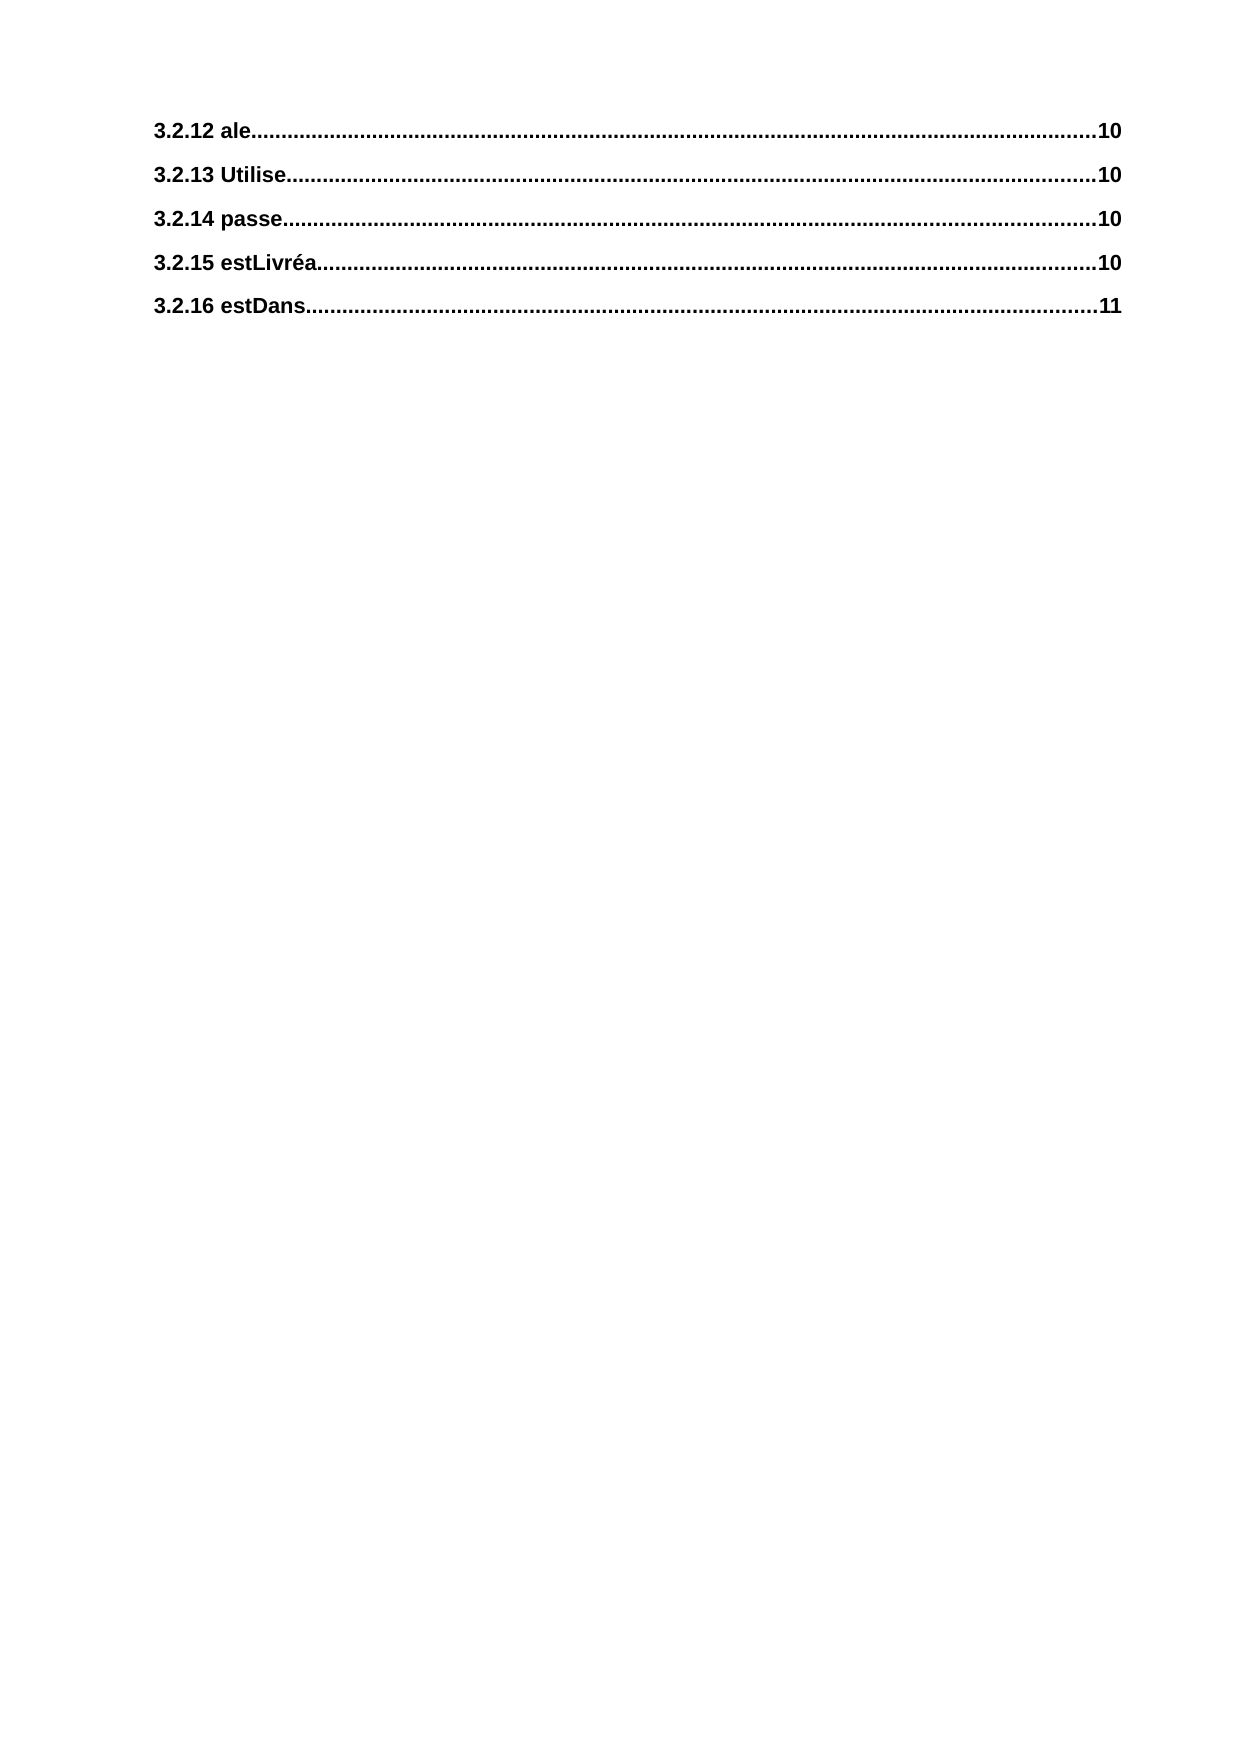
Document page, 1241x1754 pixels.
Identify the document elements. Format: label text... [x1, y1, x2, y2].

text 3.2.12 ale 10 [153, 118, 1122, 143]
text 3.2.16 estDans 11 [153, 293, 1122, 318]
text 3.2.13 Utilise 10 [153, 162, 1122, 187]
text 3.2.15 estLivréa 10 [153, 249, 1122, 274]
text 3.2.14 passe 10 [153, 206, 1122, 231]
